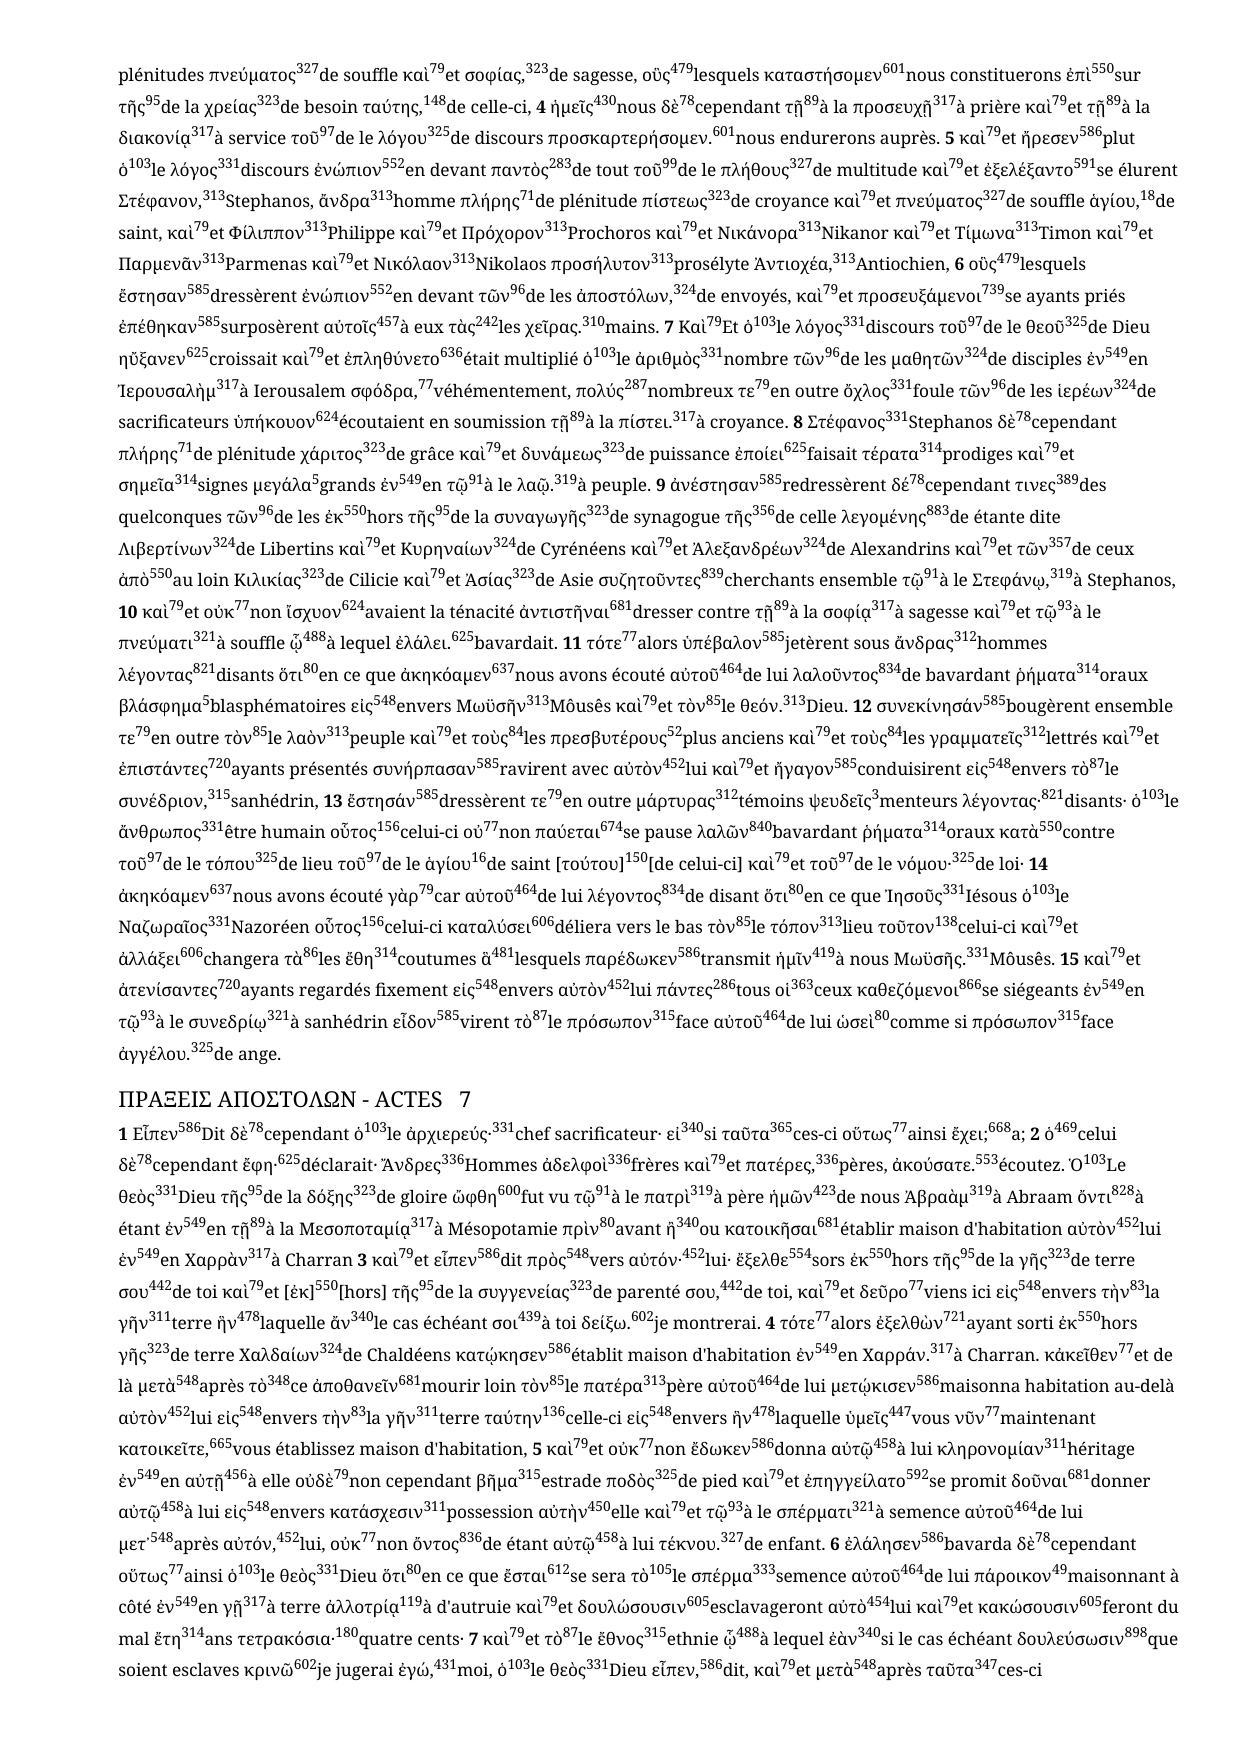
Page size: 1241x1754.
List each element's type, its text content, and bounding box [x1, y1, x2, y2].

text ΠΡΑΞΕΙΣ ΑΠΟΣΤΟΛΩΝ - ACTES 7 [118, 1084, 1181, 1113]
text 1 Εἶπεν586Dit δὲ78cependant ὁ103le ἀρχιερεύς·331chef sacrificateur· εἰ340si ταῦτα365ces-ci οὕτως77ainsi ἔχει;668a; 2 ὁ469celui δὲ78cependant ἔφη·625déclarait· Ἄνδρες336Hommes ἀδελφοὶ336frères καὶ79et πατέρες,336pères, ἀκούσατε.553écoutez. Ὁ103Le θεὸς331Dieu τῆς95de la δόξης323de gloire ὤφθη600fut vu τῷ91à le πατρὶ319à père ἡμῶν423de nous Ἀβραὰμ319à Abraam ὄντι828à étant ἐν549en τῇ89à la Μεσοποταμίᾳ317à Mésopotamie πρὶν80avant ἢ340ou κατοικῆσαι681établir maison d'habitation αὐτὸν452lui ἐν549en Χαρρὰν317à Charran 3 καὶ79et εἶπεν586dit πρὸς548vers αὐτόν·452lui· ἔξελθε554sors ἐκ550hors τῆς95de la γῆς323de terre σου442de toi καὶ79et [ἐκ]550[hors] τῆς95de la συγγενείας323de parenté σου,442de toi, καὶ79et δεῦρο77viens ici εἰς548envers τὴν83la γῆν311terre ἣν478laquelle ἄν340le cas échéant σοι439à toi δείξω.602je montrerai. 4 τότε77alors ἐξελθὼν721ayant sorti ἐκ550hors γῆς323de terre Χαλδαίων324de Chaldéens κατῴκησεν586établit maison d'habitation ἐν549en Χαρράν.317à Charran. κἀκεῖθεν77et de là μετὰ548après τὸ348ce ἀποθανεῖν681mourir loin τὸν85le πατέρα313père αὐτοῦ464de lui μετῴκισεν586maisonna habitation au-delà αὐτὸν452lui εἰς548envers τὴν83la γῆν311terre ταύτην136celle-ci εἰς548envers ἣν478laquelle ὑμεῖς447vous νῦν77maintenant κατοικεῖτε,665vous établissez maison d'habitation, 5 καὶ79et οὐκ77non ἔδωκεν586donna αὐτῷ458à lui κληρονομίαν311héritage ἐν549en αὐτῇ456à elle οὐδὲ79non cependant βῆμα315estrade ποδὸς325de pied καὶ79et ἐπηγγείλατο592se promit δοῦναι681donner αὐτῷ458à lui εἰς548envers κατάσχεσιν311possession αὐτὴν450elle καὶ79et τῷ93à le σπέρματι321à semence αὐτοῦ464de lui μετ᾽548après αὐτόν,452lui, οὐκ77non ὄντος836de étant αὐτῷ458à lui τέκνου.327de enfant. 6 ἐλάλησεν586bavarda δὲ78cependant οὕτως77ainsi ὁ103le θεὸς331Dieu ὅτι80en ce que ἔσται612se sera τὸ105le σπέρμα333semence αὐτοῦ464de lui πάροικον49maisonnant à côté ἐν549en γῇ317à terre ἀλλοτρίᾳ119à d'autruie καὶ79et δουλώσουσιν605esclavageront αὐτὸ454lui καὶ79et κακώσουσιν605feront du mal ἔτη314ans τετρακόσια·180quatre cents· 7 καὶ79et τὸ87le ἔθνος315ethnie ᾧ488à lequel ἐὰν340si le cas échéant δουλεύσωσιν898que soient esclaves κρινῶ602je jugerai ἐγώ,431moi, ὁ103le θεὸς331Dieu εἶπεν,586dit, καὶ79et μετὰ548après ταῦτα347ces-ci ἐξελεύσονται611se sortiront καὶ79et λατρεύσουσίν605adoreront μοι420à moi ἐν549en τῷ91à le τόπῳ319à lieu τούτῳ.144à celui-ci. 8 καὶ79et ἔδωκεν586donna αὐτῷ458à lui διαθήκην311disposition περιτομῆς·323de circoncision· καὶ79et οὕτως77ainsi ἐγέννησεν586engendra τὸν85le Ἰσαὰκ313Isaak καὶ79et περιέτεμεν586circoncit αὐτὸν452lui τῇ89à la ἡμέρᾳ317à journée τῇ89à la ὀγδόῃ,206à huitième, καὶ79et Ἰσαὰκ331Isaak τὸν85le Ἰακώβ,313Iakob, καὶ79et Ἰακὼβ331Iakob τοὺς84les δώδεκα178douze πατριάρχας.312patriarches. 9 Καὶ79Et οἱ102les πατριάρχαι330patriarches ζηλώσαντες720ayants zélés τὸν85le Ἰωσὴφ313Ioseph ἀπέδοντο591se redonnèrent εἰς548envers Αἴγυπτον.311Égypte. καὶ79et ἦν625était ὁ103le θεὸς331Dieu μετ᾽550avec αὐτοῦ464de lui 10 καὶ79et ἐξείλατο592se extrait αὐτὸν452lui ἐκ550hors πασῶν278de toutes τῶν94de les θλίψεων322de oppressions αὐτοῦ464de lui καὶ79et ἔδωκεν586donna αὐτῷ458à lui χάριν311grâce καὶ79et σοφίαν311sagesse ἐναντίον552en-présence Φαραὼ325de Pharaon βασιλέως325de roi Αἰγύπτου323de Égypte καὶ79et κατέστησεν586constitua αὐτὸν452lui ἡγούμενον849se gouvernant ἐπ᾽548sur Αἴγυπτον311Égypte καὶ79et [ἐφ᾽]548[sur] ὅλον269tout entier τὸν85le οἶκον313maison αὐτοῦ.464de lui. 11 ἦλθεν586vint δὲ78cependant λιμὸς331famine ἐφ᾽548sur ὅλην267toute entière τὴν83la Αἴγυπτον311Égypte καὶ79et Χανάαν311Canaan καὶ79et θλῖψις329oppression μεγάλη,20grande, καὶ79et οὐχ77non εὑρίσκον624trouvaient χορτάσματα314fourrages οἱ102les πατέρες330pères ἡμῶν.423de nous. 12 ἀκούσας721ayant écouté δὲ78cependant Ἰακὼβ331Iakob ὄντα823étants σιτία314objets de froments εἰς548envers Αἴγυπτον311Égypte ἐξαπέστειλεν586envoya dehors τοὺς84les πατέρας312pères ἡμῶν423de nous πρῶτον.77premièrement. 13 καὶ79et ἐν549en τῷ93à le δευτέρῳ61à deuxième ἀνεγνωρίσθη600fut fait reconnaître Ἰωσὴφ331Ioseph τοῖς90à les ἀδελφοῖς318à frères αὐτοῦ464de lui καὶ79et φανερὸν49visible ἐγένετο592se devint τῷ91à le Φαραὼ319à Pharaon τὸ105le γένος333genre [τοῦ]97[de le] Ἰωσήφ.325de Ioseph. 14 ἀποστείλας721ayant envoyé δὲ78cependant Ἰωσὴφ331Ioseph μετεκαλέσατο592se appela avec au-delà Ἰακὼβ313Iakob τὸν85le πατέρα313père αὐτοῦ464de lui καὶ79et πᾶσαν267toute τὴν83la συγγένειαν311parenté ἐν549en ψυχαῖς316à âmes ἑβδομήκοντα182à soixante-dix πέντε.182à cinq. 15 καὶ79et κατέβη586descendit Ἰακὼβ331Iakob εἰς548envers Αἴγυπτον311Égypte καὶ79et ἐτελεύτησεν586parvint à l'achèvement αὐτὸς469lui καὶ79et οἱ102les πατέρες330pères ἡμῶν,423de nous, 16 καὶ79et μετετέθησαν599furent changé de place εἰς548envers Συχὲμ311Sichem καὶ79et ἐτέθησαν599furent posé ἐν549en τῷ93à le μνήματι321à monument ᾧ488à lequel ὠνήσατο592se acheta Ἀβραὰμ331Abraam τιμῆς323de valeur ἀργυρίου327de objet d'argent παρὰ550à côté τῶν96de les υἱῶν324de fils Ἑμμὼρ325de Emmor ἐν549en Συχέμ.317à Sichem. 17 Καθὼς80De haut en bas comme δὲ78cependant ἤγγιζεν625approchait ὁ103le χρόνος331temps τῆς95de la ἐπαγγελίας323de promesse ἧς490de laquelle ὡμολόγησεν586avoua ὁ103le θεὸς331Dieu τῷ91à le Ἀβραάμ,319à Abraam, ηὔξησεν586crût ὁ103le λαὸς331peuple καὶ79et ἐπληθύνθη600fut multiplié ἐν549en Αἰγύπτῳ317à Égypte 18 ἄχρι80jusqu'à l'extrémité οὗ494de lequel ἀνέστη586redressa βασιλεὺς331roi ἕτερος132autre-différent [ἐπ᾽548[sur Αἴγυπτον]311Égypte] ὃς498lequel οὐκ77non ᾔδει659avait su τὸν85le Ἰωσήφ.313Ioseph. 19 οὗτος469celui-ci κατασοφισάμενος740se ayant été fait trompé par sophisme contre τὸ87le γένος315genre ἡμῶν423de nous ἐκάκωσεν586fit du mal τοὺς84les πατέρας312pères [ἡμῶν]423[de nous] τοῦ360de ce ποιεῖν689faire τὰ86les βρέφη314bébés ἔκθετα54exposés αὐτῶν463de eux εἰς548envers τὸ348ce μὴ77ne pas ζῳογονεῖσθαι.692être devenu être vivant. 20 Ἐν549En ᾧ144à lequel καιρῷ319à moment ἐγεννήθη600fut engendré Μωϋσῆς331Môusês καὶ79et ἦν625était ἀστεῖος47cosmopolite τῷ91à le θεῷ·319à Dieu· ὃς498lequel ἀνετράφη600fut nourri de bas en haut μῆνας312mois τρεῖς178trois ἐν549en τῷ91à le οἴκῳ319à maison τοῦ97de le πατρός,325de père, 21 ἐκτεθέντος754de ayant été exposé δὲ78cependant αὐτοῦ464de lui ἀνείλατο592se saisit de bas en haut αὐτὸν452lui ἡ101la θυγάτηρ329fille Φαραὼ325de Pharaon καὶ79et ἀνεθρέψατο592se nourrit de bas en haut αὐτὸν452lui ἑαυτῇ531à elle-même εἰς548envers υἱόν.313fils. 22 καὶ79et ἐπαιδεύθη600fut éduqué Μωϋσῆς331Môusês [ἐν]549[en] πάσῃ273à toute σοφίᾳ317à sagesse Αἰγυπτίων,64de Égyptiens, ἦν625était δὲ78cependant δυνατὸς47puissant ἐν549en λόγοις318à discours καὶ79et ἔργοις320à travaux αὐτοῦ.464de lui. 23 Ὡς80Comme δὲ78cependant ἐπληροῦτο636était fait plénitude αὐτῷ458à lui τεσσερακονταετὴς22de quarante ans χρόνος,331temps, ἀνέβη586monta ἐπὶ548sur τὴν83la καρδίαν311coeur αὐτοῦ464de lui ἐπισκέψασθαι682se rendre supervision τοὺς84les ἀδελφοὺς312frères αὐτοῦ464de lui τοὺς84les υἱοὺς312fils Ἰσραήλ.325de Israël. 24 καὶ79et ἰδών721ayant vu τινα373un quelconque ἀδικούμενον875étant fait injustice ἠμύνατο592se défendit καὶ79et ἐποίησεν586fit ἐκδίκησιν311vengeance τῷ352à celui καταπονουμένῳ880à étant accablé de haut en bas πατάξας721ayant percuté τὸν85le Αἰγύπτιον.53Égyptien. 25 ἐνόμιζεν625faisait loi δὲ78cependant συνιέναι689comprendre τοὺς84les ἀδελφοὺς312frères [αὐτοῦ]464[de lui] ὅτι80en ce que ὁ103le θεὸς331Dieu διὰ550par χειρὸς323de main αὐτοῦ464de lui δίδωσιν668donne σωτηρίαν311sauvetage αὐτοῖς·457à eux· οἱ468ceux δὲ78cependant οὐ77non συνῆκαν.585comprirent. 26 τῇ89à la τε79en outre ἐπιούσῃ826à survenante ἡμέρᾳ317à journée ὤφθη600fut vu αὐτοῖς457à eux μαχομένοις854à se bataillants καὶ79et συνήλλασσεν625réconciliait ensemble αὐτοὺς451eux εἰς548envers εἰρήνην311paix εἰπών·721ayant dit· ἄνδρες,336hommes, ἀδελφοί330frères ἐστε·665vous êtes· ἱνατί77pourquoi ἀδικεῖτε665vous faites injustice ἀλλήλους;501les uns les autres; 27 ὁ364celui δὲ78cependant ἀδικῶν840faisant injustice τὸν245le πλησίον53prochain ἀπώσατο592se poussa au loin αὐτὸν452lui εἰπών·721ayant dit· τίς410quel σε437toi κατέστησεν586constitua ἄρχοντα313chef καὶ79et δικαστὴν313justicier ἐφ᾽550sur ἡμῶν;423de nous; 28 μὴ340ne pas ἀνελεῖν681saisir de bas en haut με417moi σὺ448toi θέλεις666tu veux ὃν295lequel τρόπον313manière ἀνεῖλες584tu saisis de bas en haut ἐχθὲς77hier τὸν85le Αἰγύπτιον;53Égyptien; 29 ἔφυγεν586fuit δὲ78cependant Μωϋσῆς331Môusês ἐν549en τῷ91à le λόγῳ319à discours τούτῳ144à celui-ci καὶ79et ἐγένετο592se devint πάροικος47maisonnant à côté ἐν549en γῇ317à terre Μαδιάμ,325de Madiam, οὗ77où ἐγέννησεν586engendra υἱοὺς312fils δύο.178deux. 30 Καὶ79Et πληρωθέντων755de ayants étés faits plénitude ἐτῶν326de ans τεσσεράκοντα192de quarante ὤφθη600fut vu αὐτῷ458à lui ἐν549en τῇ89à la ἐρήμῳ57à déserte τοῦ99de le ὄρους327de montagne Σινᾶ327de Sinaï ἄγγελος331ange ἐν549en φλογὶ317à flamme πυρὸς327de feu βάτου.323de buisson de ronce. 31 ὁ103le δὲ78cependant Μωϋσῆς331Môusês ἰδὼν721ayant vu ἐθαύμασεν586étonna τὸ87le ὅραμα,315vision, προσερχομένου861de se venant vers δὲ78cependant αὐτοῦ464de lui κατανοῆσαι681intelliger complètement ἐγένετο592se devint φωνὴ329voix κυρίου·325de Maître· 32 ἐγὼ431moi ὁ103le θεὸς331Dieu τῶν96de les πατέρων324de pères σου,442de toi, ὁ103le θεὸς331Dieu Ἀβραὰμ325de Abraam καὶ79et Ἰσαὰκ325de Isaak καὶ79et Ἰακώβ.325de Iakob. ἔντρομος47tremblant au dedans δὲ78cependant γενόμενος740se ayant devenu Μωϋσῆς331Môusês οὐκ77non ἐτόλμα625osait κατανοῆσαι.681intelliger complètement. 33 εἶπεν586dit δὲ78cependant αὐτῷ458à lui ὁ103le κύριος·331Maître· λῦσον554délie τὸ87le ὑπόδημα315soulier τῶν96de les ποδῶν324de pieds σου,442de toi, ὁ103le γὰρ79car τόπος331lieu ἐφ᾽549sur ᾧ486à lequel ἕστηκας640tu as dressé γῆ329terre ἁγία20sainte ἐστίν.668est. 34 ἰδὼν721ayant vu εἶδον582je vis τὴν83la κάκωσιν311maltraitance τοῦ97de le λαοῦ325de peuple μου424de moi τοῦ358de celui ἐν549en Αἰγύπτῳ317à Égypte καὶ79et τοῦ97de le στεναγμοῦ325de soupir αὐτῶν463de eux ἤκουσα,582j'écoutai, καὶ79et κατέβην582je descendis ἐξελέσθαι682se extraire αὐτούς·451eux· καὶ79et νῦν77maintenant δεῦρο77viens ici ἀποστείλω895que j'envoie σε437toi εἰς548envers Αἴγυπτον.311Égypte. 35 Τοῦτον346Celui-ci τὸν85le Μωϋσῆν313Môusês ὃν480lequel ἠρνήσαντο591se nièrent εἰπόντες·720ayants dits· τίς410quel σε437toi κατέστησεν586constitua ἄρχοντα313chef καὶ79et δικαστήν;313justicier; τοῦτον346celui-ci ὁ103le θεὸς331Dieu [καὶ]79[et] ἄρχοντα313chef καὶ79et λυτρωτὴν313rançonneur ἀπέσταλκεν642a envoyé σὺν549avec χειρὶ317à main ἀγγέλου325de ange τοῦ358de celui ὀφθέντος754de ayant été vu αὐτῷ458à lui ἐν549en τῇ89à la βάτῳ.317à buisson de ronce. 36 οὗτος364celui-ci ἐξήγαγεν586conduisit dehors αὐτοὺς451eux ποιήσας721ayant fait τέρατα314prodiges καὶ79et σημεῖα314signes ἐν549en γῇ317à terre Αἰγύπτῳ317à Égypte καὶ79et ἐν549en ἐρυθρᾷ8à Rouge θαλάσσῃ317à mer καὶ79et ἐν549en τῇ89à la ἐρήμῳ57à déserte ἔτη314ans τεσσεράκοντα.180quarante. 37 οὗτός364celui-ci ἐστιν668est ὁ103le Μωϋσῆς331Môusês ὁ364celui εἴπας721ayant dit τοῖς90à les υἱοῖς318à fils Ἰσραήλ·325de Israël· προφήτην313prophète ὑμῖν438à vous ἀναστήσει606redressera ὁ103le θεὸς331Dieu ἐκ550hors τῶν96de les ἀδελφῶν324de frères ὑμῶν441de vous ὡς80comme ἐμέ.417moi. 38 οὗτός364celui-ci ἐστιν668est ὁ364celui γενόμενος740se ayant devenu ἐν549en τῇ89à la ἐκκλησίᾳ317à église ἐν549en τῇ89à la ἐρήμῳ57à déserte μετὰ550avec τοῦ97de le ἀγγέλου325de ange τοῦ358de celui λαλοῦντος834de bavardant αὐτῷ458à lui ἐν549en τῷ93à le ὄρει321à montagne Σινᾶ321à Sinaï καὶ79et τῶν96de les πατέρων324de pères ἡμῶν,423de nous, ὃς498lequel ἐδέξατο592se accepta λόγια314logions ζῶντα823vivants δοῦναι681donner ἡμῖν,419à nous, 39 ᾧ486à lequel οὐκ77non ἠθέλησαν585voulurent ὑπήκοοι46écoutants en soumissions γενέσθαι682se devenir οἱ102les πατέρες330pères ἡμῶν,423de nous, ἀλλ᾽79mais ἀπώσαντο591se poussèrent au loin καὶ79et ἐστράφησαν599furent tourné ἐν549en ταῖς88à les καρδίαις316à coeurs αὐτῶν463de eux εἰς548envers Αἴγυπτον311Égypte 40 εἰπόντες720ayants dits τῷ91à le Ἀαρών·319à Aaron· ποίησον554fais ἡμῖν419à nous θεοὺς312dieux οἳ497lesquels προπορεύσονται611se marcheront en avant ἡμῶν·423de nous· ὁ103le γὰρ79car Μωϋσῆς331Môusês οὗτος,156celui-ci, ὃς498lequel ἐξήγαγεν586conduisit dehors ἡμᾶς416nous ἐκ550hors γῆς323de terre Αἰγύπτου,323de Égypte, οὐκ77non οἴδαμεν637nous avons su τί412quel ἐγένετο592se devint αὐτῷ.458à lui. 41 καὶ79et ἐμοσχοποίησαν585firent un veau ἐν549en ταῖς88à les ἡμέραις316à journées ἐκείναις141à celles-là καὶ79et ἀνήγαγον585conduisirent de bas en haut θυσίαν311sacrifice τῷ93à le εἰδώλῳ321à idole καὶ79et εὐφραίνοντο635étaient réjoui ἐν549en τοῖς92à les ἔργοις320à travaux τῶν94de les χειρῶν322de mains αὐτῶν.463de eux. 42 ἔστρεψεν586tourna δὲ78cependant ὁ103le θεὸς331Dieu καὶ79et παρέδωκεν586transmit αὐτοὺς451eux λατρεύειν689adorer τῇ89à la στρατιᾷ317à armée de soldats τοῦ97de le οὐρανοῦ325de ciel καθὼς77de haut en bas comme γέγραπται654a été graphé ἐν549en βίβλῳ317à bible τῶν96de les προφητῶν·324de prophètes· μὴ340ne pas σφάγια314victimes καὶ79et θυσίας310sacrifices προσηνέγκατέ583vous apportâtes μοι420à moi ἔτη314ans τεσσεράκοντα180quarante ἐν549en τῇ89à la ἐρήμῳ,57à déserte, οἶκος337maison Ἰσραήλ;325de Israël; 43 καὶ79et ἀνελάβετε583vous prîtes de bas en haut τὴν83la σκηνὴν311tente τοῦ97de le Μόλοχ325de Moloch καὶ79et τὸ87le ἄστρον315astre τοῦ97de le θεοῦ325de Dieu [ὑμῶν]441[de vous] Ῥαιφάν,325de Raiphân, τοὺς84les τύπους312modèles frappés οὓς479lesquels ἐποιήσατε583vous fîtes προσκυνεῖν689prosterner vers αὐτοῖς,457à eux, καὶ79et μετοικιῶ602je maisonnerai habitation au-delà ὑμᾶς436vous ἐπέκεινα552sur le delà Βαβυλῶνος.323de Babylone. 44 Ἡ101La σκηνὴ329tente τοῦ99de le μαρτυρίου327de témoignage ἦν625était τοῖς90à les πατράσιν318à pères ἡμῶν423de nous ἐν549en τῇ89à la ἐρήμῳ57à déserte καθὼς77de haut en bas comme διετάξατο592se ordonna au-travers ὁ364celui λαλῶν840bavardant τῷ91à le Μωϋσῇ319à Môusês ποιῆσαι681faire αὐτὴν450elle κατὰ548selon τὸν85le τύπον313modèle frappé ὃν480lequel ἑωράκει·659avait vu· 45 ἣν478laquelle καὶ77aussi εἰσήγαγον585conduisirent à l'intérieur διαδεξάμενοι739se ayants succédés οἱ102les πατέρες330pères ἡμῶν423de nous μετὰ550avec Ἰησοῦ325de Iésous ἐν549en τῇ89à la κατασχέσει317à possession τῶν98de les ἐθνῶν,326de ethnies, ὧν493de lesquels ἐξῶσεν586expulsa ὁ103le θεὸς331Dieu ἀπὸ550au loin προσώπου327de face τῶν96de les πατέρων324de pères ἡμῶν423de nous ἕως552jusqu'à ce que τῶν94de les ἡμερῶν322de journées Δαυίδ,325de Dauid, 46 ὃς498lequel εὗρεν586trouva χάριν311grâce ἐνώπιον552en devant τοῦ97de le θεοῦ325de Dieu καὶ79et ᾐτήσατο592se demanda εὑρεῖν681trouver σκήνωμα315campement τῷ91à le οἴκῳ319à maison Ἰακώβ.325de Iakob. 47 Σολομὼν331Solomon δὲ78cependant οἰκοδόμησεν586édifia en maison αὐτῷ458à lui οἶκον.313maison. 48 ἀλλ᾽79mais οὐχ77non ὁ103le ὕψιστος71très haut ἐν549en χειροποιήτοις58à faits de mains κατοικεῖ,668établit maison d'habitation, καθὼς80de haut en bas comme ὁ103le προφήτης331prophète λέγει·668dit· 49 ὁ103le οὐρανός331ciel μοι420à moi θρόνος,331trône, ἡ101la δὲ78cependant γῆ329terre ὑποπόδιον333sous-pied τῶν96de les ποδῶν324de pieds μου·424de moi· ποῖον162quel οἶκον313maison οἰκοδομήσετέ603vous édifierez en maison μοι,420à moi, λέγει668dit κύριος,331Maître, ἢ79ou τίς174quel τόπος331lieu τῆς95de la καταπαύσεώς323de pause de haut en bas μου;424de moi; 50 οὐχὶ340non pas ἡ101la χείρ329main μου424de moi ἐποίησεν586fit ταῦτα347ces-ci πάντα;270tous; 51 Σκληροτράχηλοι75De cous durs καὶ79et ἀπερίτμητοι75incirconcis καρδίαις316à coeurs καὶ79et τοῖς92à les ὠσίν,320à oreilles, ὑμεῖς447vous ἀεὶ77toujours τῷ93à le πνεύματι321à souffle τῷ93à le ἁγίῳ12à saint ἀντιπίπτετε665vous tombez contre ὡς80comme οἱ102les πατέρες330pères ὑμῶν441de vous καὶ77aussi ὑμεῖς.447vous. 52 τίνα397quel τῶν96de les προφητῶν324de prophètes οὐκ77non ἐδίωξαν585poursuivirent οἱ102les πατέρες330pères ὑμῶν;441de vous; καὶ79et ἀπέκτειναν585tuèrent catégoriquement τοὺς345ceux προκαταγγείλαντας706ayants annoncés de haut en bas d'avance περὶ550autour τῆς95de la ἐλεύσεως323de venue τοῦ97de le δικαίου,65de juste, οὗ492de lequel νῦν77maintenant ὑμεῖς447vous προδόται330traîtres καὶ79et φονεῖς330meurtriers ἐγένεσθε,589vous vous devîntes, 53 οἵτινες497lesquels des quelconques ἐλάβετε583vous prîtes τὸν85le νόμον313loi εἰς548envers διαταγὰς310commandes traversantes ἀγγέλων324de anges καὶ79et οὐκ77non ἐφυλάξατε.583vous gardiennâtes. 54 Ἀκούοντες839Écoutants δὲ78cependant ταῦτα347ces-ci διεπρίοντο635étaient scié au travers ταῖς88à les καρδίαις316à coeurs αὐτῶν463de eux καὶ79et ἔβρυχον624grinçaient τοὺς244les ὀδόντας312dents ἐπ᾽548sur αὐτόν.452lui. 55 ὑπάρχων840subsistant δὲ78cependant πλήρης47de plénitude πνεύματος327de souffle ἁγίου18de saint ἀτενίσας721ayant regardé fixement εἰς548envers τὸν85le οὐρανὸν313ciel εἶδεν586vit δόξαν311gloire θεοῦ325de Dieu καὶ79et Ἰησοῦν313Iésous ἑστῶτα770ayant dressé ἐκ550hors δεξιῶν66de droits τοῦ97de le θεοῦ325de Dieu 56 καὶ79et εἶπεν·586dit· ἰδοὺ306voici θεωρῶ664j'observe τοὺς84les οὐρανοὺς312cieux διηνοιγμένους795ayants étés entrouverts καὶ79et τὸν85le υἱὸν313fils τοῦ97de le ἀνθρώπου325de être humain ἐκ550hors δεξιῶν66de droits ἑστῶτα770ayant dressé τοῦ97de le θεοῦ.325de Dieu. 57 κράξαντες720ayants croassés δὲ78cependant φωνῇ317à voix μεγάλῃ8à grande συνέσχον585tinrent ensemble τὰ86les ὦτα314oreilles αὐτῶν463de eux καὶ79et ὥρμησαν585ruèrent ὁμοθυμαδὸν77en même fureur ἐπ᾽548sur αὐτὸν452lui 58 καὶ79et ἐκβαλόντες720ayants éjectés ἔξω552au-dehors τῆς95de la πόλεως323de cité ἐλιθοβόλουν.624jetaient des pierres. καὶ79et οἱ102les μάρτυρες330témoins ἀπέθεντο591se déposèrent τὰ86les ἱμάτια314himations αὐτῶν463de eux παρὰ548à côté τοὺς84les πόδας312pieds νεανίου325de adolescent καλουμένου885de étant appelé Σαύλου,325de Saul, 59 καὶ79et ἐλιθοβόλουν624jetaient des pierres τὸν85le Στέφανον313Stephanos ἐπικαλούμενον849se surnommant καὶ79et λέγοντα·822disant· κύριε337Maître Ἰησοῦ,337Iésous, δέξαι558te accepte τὸ87le πνεῦμά315souffle μου.424de moi. 60 θεὶς721ayant posé δὲ78cependant τὰ246les γόνατα314genoux ἔκραξεν586croassa φωνῇ317à voix μεγάλῃ·8à grande· κύριε,337Maître, μὴ77ne pas στήσῃς897que tu dresses αὐτοῖς457à eux ταύτην136celle-ci τὴν83la ἁμαρτίαν.311faute. καὶ79et τοῦτο348ce-ci εἰπὼν721ayant dit ἐκοιμήθη.600fut mis au coucher. [118, 1118, 1181, 1682]
text 1 Ἐν549En δὲ78cependant ταῖς88à les ἡμέραις316à journées ταύταις141à celles-ci πληθυνόντων833de multipliants τῶν96de les μαθητῶν324de disciples ἐγένετο592se devint γογγυσμὸς331murmure τῶν96de les Ἑλληνιστῶν324de Hellénistes πρὸς548vers τοὺς84les Ἑβραίους,312Hébreux, ὅτι80en ce que παρεθεωροῦντο635étaient contemplé à côté ἐν549en τῇ89à la διακονίᾳ317à service τῇ89à la καθημερινῇ8à journalier αἱ100les χῆραι328veuves αὐτῶν.463de eux. 2 προσκαλεσάμενοι739se ayants appelés auprès δὲ78cependant οἱ102les δώδεκα70douze τὸ87le πλῆθος315multitude τῶν96de les μαθητῶν324de disciples εἶπαν·585dirent· οὐκ77non ἀρεστόν49agréable ἐστιν668est ἡμᾶς416nous καταλείψαντας706ayants laissés en contrebas τὸν85le λόγον313discours τοῦ97de le θεοῦ325de Dieu διακονεῖν689servir τραπέζαις.316à tables. 3 ἐπισκέψασθε557que vous vous rendez supervision δέ,78cependant, ἀδελφοί,336frères, ἄνδρας312hommes ἐξ550hors ὑμῶν441de vous μαρτυρουμένους874étants témoignés ἑπτά,178sept, πλήρεις52de plénitudes πνεύματος327de souffle καὶ79et σοφίας,323de sagesse, οὓς479lesquels καταστήσομεν601nous constituerons ἐπὶ550sur τῆς95de la χρείας323de besoin ταύτης,148de celle-ci, 4 ἡμεῖς430nous δὲ78cependant τῇ89à la προσευχῇ317à prière καὶ79et τῇ89à la διακονίᾳ317à service τοῦ97de le λόγου325de discours προσκαρτερήσομεν.601nous endurerons auprès. 5 καὶ79et ἤρεσεν586plut ὁ103le λόγος331discours ἐνώπιον552en devant παντὸς283de tout τοῦ99de le πλήθους327de multitude καὶ79et ἐξελέξαντο591se élurent Στέφανον,313Stephanos, ἄνδρα313homme πλήρης71de plénitude πίστεως323de croyance καὶ79et πνεύματος327de souffle ἁγίου,18de saint, καὶ79et Φίλιππον313Philippe καὶ79et Πρόχορον313Prochoros καὶ79et Νικάνορα313Nikanor καὶ79et Τίμωνα313Timon καὶ79et Παρμενᾶν313Parmenas καὶ79et Νικόλαον313Nikolaos προσήλυτον313prosélyte Ἀντιοχέα,313Antiochien, 6 οὓς479lesquels ἔστησαν585dressèrent ἐνώπιον552en devant τῶν96de les ἀποστόλων,324de envoyés, καὶ79et προσευξάμενοι739se ayants priés ἐπέθηκαν585surposèrent αὐτοῖς457à eux τὰς242les χεῖρας.310mains. 7 Καὶ79Et ὁ103le λόγος331discours τοῦ97de le θεοῦ325de Dieu ηὔξανεν625croissait καὶ79et ἐπληθύνετο636était multiplié ὁ103le ἀριθμὸς331nombre τῶν96de les μαθητῶν324de disciples ἐν549en Ἰερουσαλὴμ317à Ierousalem σφόδρα,77véhémentement, πολύς287nombreux τε79en outre ὄχλος331foule τῶν96de les ἱερέων324de sacrificateurs ὑπήκουον624écoutaient en soumission τῇ89à la πίστει.317à croyance. 8 Στέφανος331Stephanos δὲ78cependant πλήρης71de plénitude χάριτος323de grâce καὶ79et δυνάμεως323de puissance ἐποίει625faisait τέρατα314prodiges καὶ79et σημεῖα314signes μεγάλα5grands ἐν549en τῷ91à le λαῷ.319à peuple. 9 ἀνέστησαν585redressèrent δέ78cependant τινες389des quelconques τῶν96de les ἐκ550hors τῆς95de la συναγωγῆς323de synagogue τῆς356de celle λεγομένης883de étante dite Λιβερτίνων324de Libertins καὶ79et Κυρηναίων324de Cyrénéens καὶ79et Ἀλεξανδρέων324de Alexandrins καὶ79et τῶν357de ceux ἀπὸ550au loin Κιλικίας323de Cilicie καὶ79et Ἀσίας323de Asie συζητοῦντες839cherchants ensemble τῷ91à le Στεφάνῳ,319à Stephanos, 10 καὶ79et οὐκ77non ἴσχυον624avaient la ténacité ἀντιστῆναι681dresser contre τῇ89à la σοφίᾳ317à sagesse καὶ79et τῷ93à le πνεύματι321à souffle ᾧ488à lequel ἐλάλει.625bavardait. 11 τότε77alors ὑπέβαλον585jetèrent sous ἄνδρας312hommes λέγοντας821disants ὅτι80en ce que ἀκηκόαμεν637nous avons écouté αὐτοῦ464de lui λαλοῦντος834de bavardant ῥήματα314oraux βλάσφημα5blasphématoires εἰς548envers Μωϋσῆν313Môusês καὶ79et τὸν85le θεόν.313Dieu. 12 συνεκίνησάν585bougèrent ensemble τε79en outre τὸν85le λαὸν313peuple καὶ79et τοὺς84les πρεσβυτέρους52plus anciens καὶ79et τοὺς84les γραμματεῖς312lettrés καὶ79et ἐπιστάντες720ayants présentés συνήρπασαν585ravirent avec αὐτὸν452lui καὶ79et ἤγαγον585conduisirent εἰς548envers τὸ87le συνέδριον,315sanhédrin, 13 ἔστησάν585dressèrent τε79en outre μάρτυρας312témoins ψευδεῖς3menteurs λέγοντας·821disants· ὁ103le ἄνθρωπος331être humain οὗτος156celui-ci οὐ77non παύεται674se pause λαλῶν840bavardant ῥήματα314oraux κατὰ550contre τοῦ97de le τόπου325de lieu τοῦ97de le ἁγίου16de saint [τούτου]150[de celui-ci] καὶ79et τοῦ97de le νόμου·325de loi· 14 ἀκηκόαμεν637nous avons écouté γὰρ79car αὐτοῦ464de lui λέγοντος834de disant ὅτι80en ce que Ἰησοῦς331Iésous ὁ103le Ναζωραῖος331Nazoréen οὗτος156celui-ci καταλύσει606déliera vers le bas τὸν85le τόπον313lieu τοῦτον138celui-ci καὶ79et ἀλλάξει606changera τὰ86les ἔθη314coutumes ἃ481lesquels παρέδωκεν586transmit ἡμῖν419à nous Μωϋσῆς.331Môusês. 15 καὶ79et ἀτενίσαντες720ayants regardés fixement εἰς548envers αὐτὸν452lui πάντες286tous οἱ363ceux καθεζόμενοι866se siégeants ἐν549en τῷ93à le συνεδρίῳ321à sanhédrin εἶδον585virent τὸ87le πρόσωπον315face αὐτοῦ464de lui ὡσεὶ80comme si πρόσωπον315face ἀγγέλου.325de ange. [118, 59, 1181, 1065]
